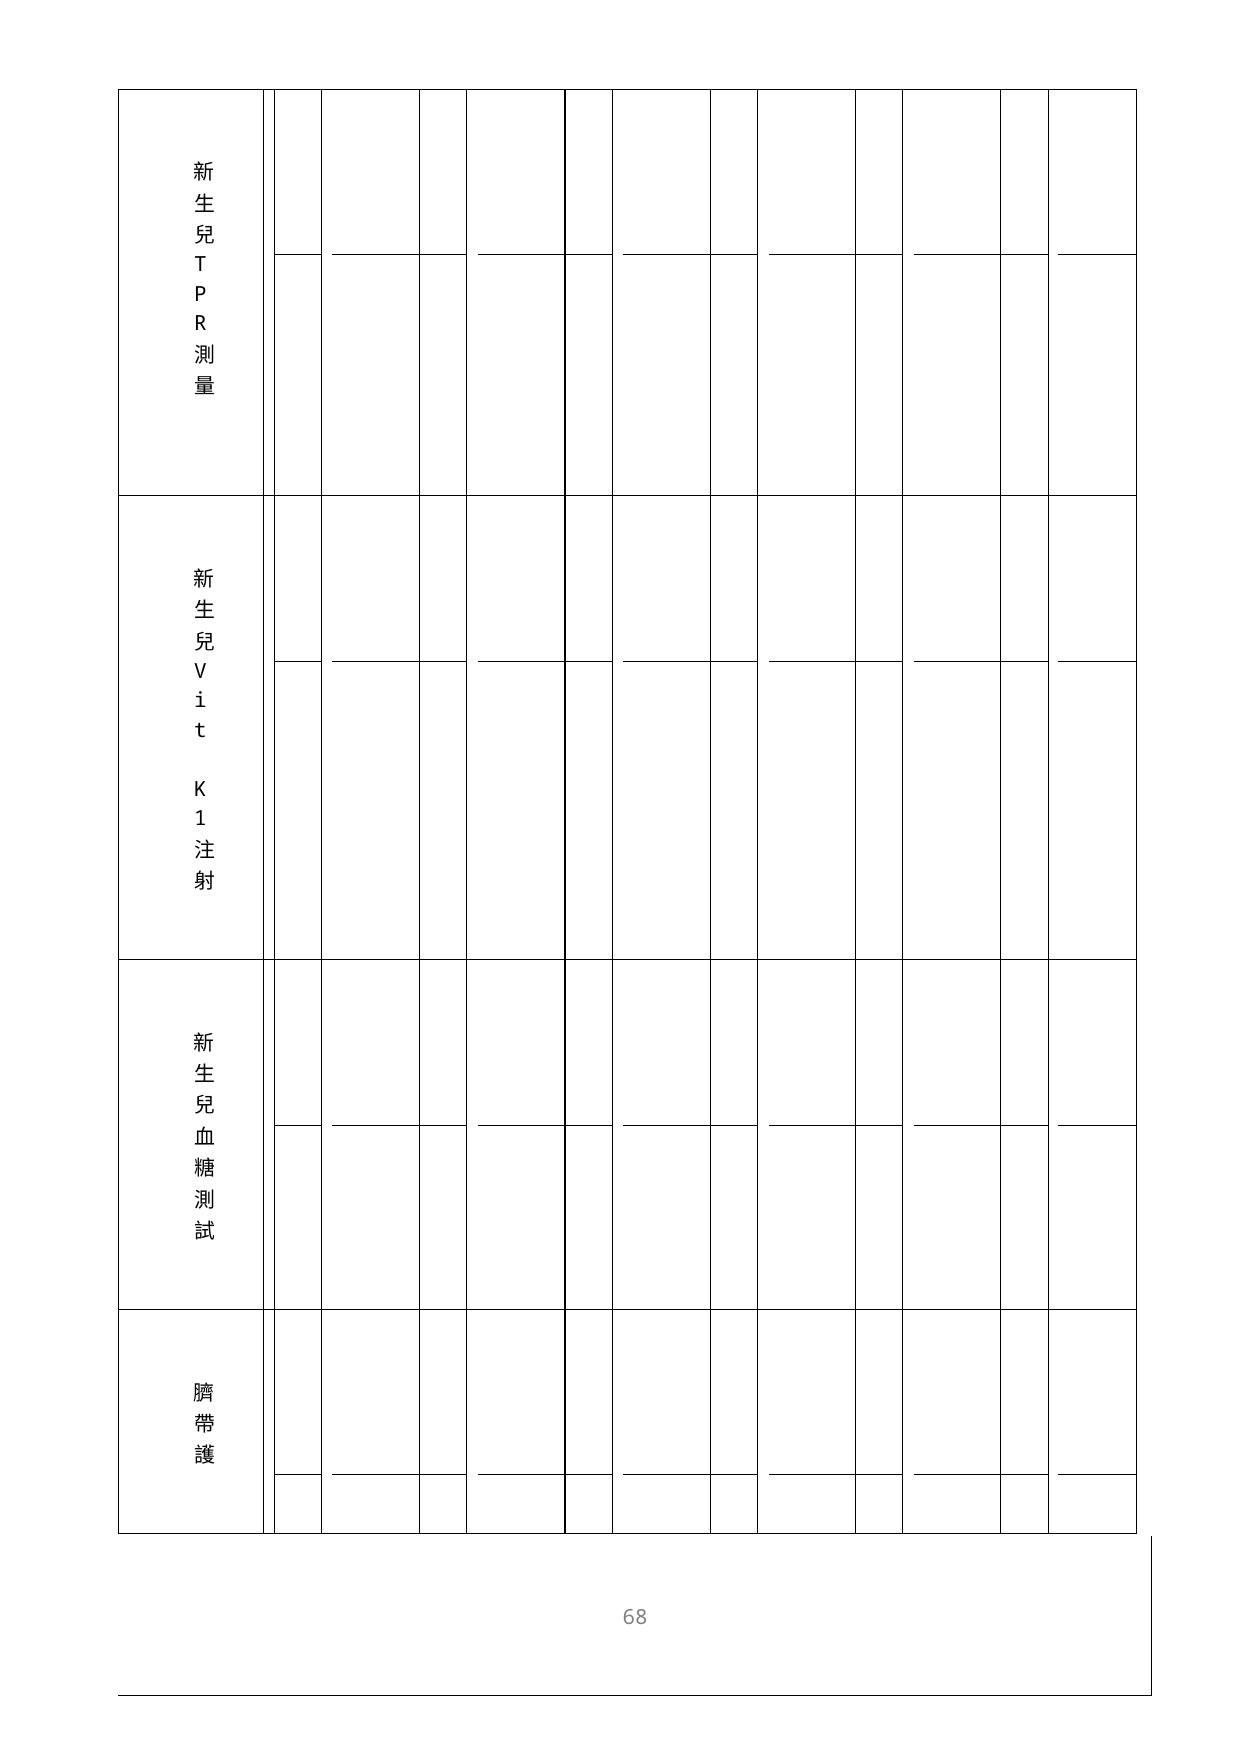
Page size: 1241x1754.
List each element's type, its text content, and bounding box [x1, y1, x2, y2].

table_cell [1001, 255, 1048, 495]
table_cell [613, 960, 710, 1309]
table_cell [264, 960, 274, 1309]
table_cell [613, 90, 710, 495]
table_cell [758, 960, 855, 1309]
table_cell [856, 1126, 902, 1309]
table_cell [1049, 960, 1136, 1309]
table_cell [1001, 960, 1048, 1125]
table_cell [566, 960, 612, 1125]
table_cell [420, 662, 466, 959]
table_cell [856, 496, 902, 661]
table_cell [1001, 496, 1048, 661]
table_cell [856, 662, 902, 959]
table_cell [275, 1310, 321, 1474]
table_cell [903, 496, 1000, 959]
table_cell [758, 1310, 855, 1533]
table_cell [467, 496, 564, 959]
table_cell [1049, 90, 1136, 495]
table_cell [1001, 90, 1048, 254]
table_cell [903, 960, 1000, 1309]
table_cell [1001, 1310, 1048, 1474]
table_cell [856, 90, 902, 254]
table_cell [613, 1310, 710, 1533]
table_cell [264, 90, 274, 495]
table_cell [566, 1126, 612, 1309]
table_cell [711, 496, 757, 661]
table_cell [758, 90, 855, 495]
table_cell [467, 960, 564, 1309]
table_cell [275, 496, 321, 661]
table_cell [322, 496, 419, 959]
table_cell [758, 496, 855, 959]
table_cell 臍帶護 [119, 1310, 263, 1533]
table_cell [467, 1310, 564, 1533]
table_cell [275, 255, 321, 495]
table_cell [322, 90, 419, 495]
table_cell [566, 255, 612, 495]
table_cell [1001, 662, 1048, 959]
table_cell [711, 1126, 757, 1309]
table_cell [264, 1310, 274, 1533]
table_cell [711, 90, 757, 254]
table_cell [856, 1310, 902, 1474]
table_cell [566, 1475, 612, 1533]
table_cell [566, 662, 612, 959]
table_cell [566, 1310, 612, 1474]
table_cell [711, 255, 757, 495]
table_cell [1049, 1310, 1136, 1533]
table_cell [711, 662, 757, 959]
table_cell [420, 90, 466, 254]
table_cell [322, 1310, 419, 1533]
table_cell [566, 496, 612, 661]
table_cell [903, 90, 1000, 495]
table_cell [1049, 496, 1136, 959]
table_cell 新生兒血糖測試 [119, 960, 263, 1309]
table_cell [264, 496, 274, 959]
table_cell [420, 1310, 466, 1474]
table_cell [1001, 1475, 1048, 1533]
table_cell [467, 90, 564, 495]
table_cell [420, 255, 466, 495]
table_cell [275, 1126, 321, 1309]
table_cell [711, 1475, 757, 1533]
table_cell [711, 960, 757, 1125]
table_cell [711, 1310, 757, 1474]
table_cell [420, 1475, 466, 1533]
table_cell [856, 960, 902, 1125]
table_cell [420, 1126, 466, 1309]
table_cell [420, 496, 466, 661]
table_cell 新生兒TPR測量 [119, 90, 263, 495]
table_cell [856, 1475, 902, 1533]
table_cell [1001, 1126, 1048, 1309]
table_cell [903, 1310, 1000, 1533]
table_cell [322, 960, 419, 1309]
table_cell [275, 90, 321, 254]
table_cell [275, 1475, 321, 1533]
table_cell [420, 960, 466, 1125]
table_cell [566, 90, 612, 254]
table_cell 新生兒Vit K1注射 [119, 496, 263, 959]
table_cell [275, 662, 321, 959]
table_cell [275, 960, 321, 1125]
table_cell [613, 496, 710, 959]
table_cell [856, 255, 902, 495]
